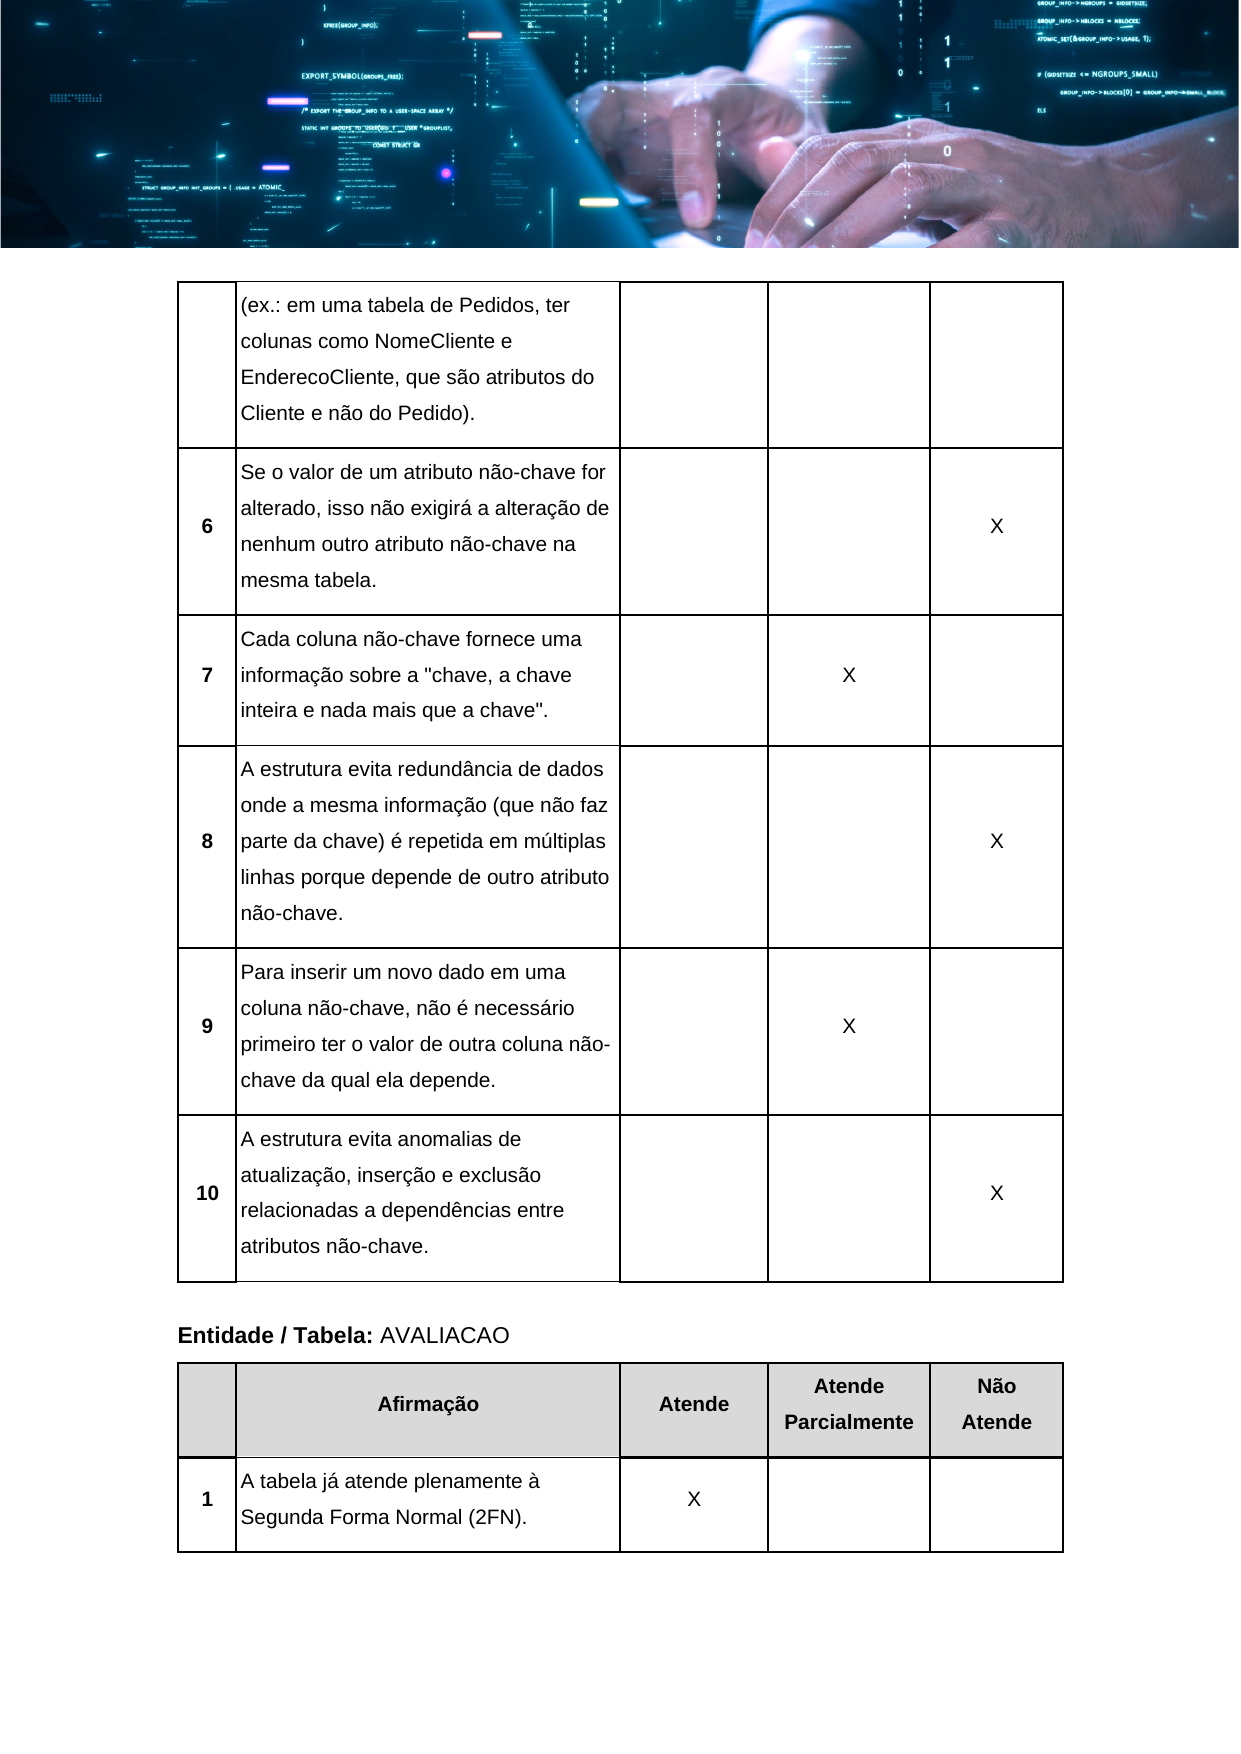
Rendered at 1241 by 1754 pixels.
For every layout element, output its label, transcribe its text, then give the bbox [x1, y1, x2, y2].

picture [1060, 19, 1071, 23]
picture [1081, 80, 1107, 87]
picture [1062, 36, 1095, 42]
text Entidade / Tabela: AVALIACAO [177, 1322, 1063, 1348]
picture [568, 0, 1239, 248]
picture [132, 210, 148, 218]
picture [217, 154, 225, 159]
table_cell [931, 616, 1062, 745]
table_cell Cada coluna não-chave fornece uma informação sobre a "chave, a chave inteira e nada mais que a chave". [237, 616, 619, 745]
picture [148, 192, 270, 248]
table_cell [769, 1459, 929, 1551]
table_cell X [621, 1459, 767, 1551]
table_cell A estrutura evita redundância de dados onde a mesma informação (que não faz parte da chave) é repetida em múltiplas linhas porque depende de outro atributo não-chave. [237, 746, 619, 947]
picture [557, 219, 611, 248]
table_header [179, 1364, 235, 1456]
table_cell A tabela já atende plenamente à Segunda Forma Normal (2FN). [237, 1458, 619, 1551]
table_cell X [931, 449, 1062, 614]
picture [1166, 90, 1203, 95]
picture [1081, 19, 1103, 23]
picture [1104, 90, 1132, 95]
table_cell 6 [179, 449, 235, 614]
table_cell [621, 1116, 767, 1281]
picture [1042, 0, 1239, 108]
picture [517, 233, 545, 248]
picture [1133, 2, 1146, 6]
picture [1038, 19, 1054, 23]
table_cell X [931, 747, 1062, 947]
table_cell [769, 283, 929, 447]
picture [1115, 19, 1139, 23]
table_cell 1 [179, 1459, 235, 1551]
picture [1006, 27, 1040, 70]
table_header Atende Parcialmente [769, 1364, 929, 1456]
picture [1121, 37, 1139, 41]
table_cell [769, 747, 929, 947]
picture [683, 23, 697, 33]
table_cell 9 [179, 949, 235, 1114]
picture [606, 222, 613, 231]
picture [1038, 32, 1056, 41]
picture [538, 47, 570, 86]
table_cell X [769, 616, 929, 745]
table_header Não Atende [931, 1364, 1062, 1456]
table_cell [931, 283, 1062, 447]
table_cell X [769, 949, 929, 1114]
picture [0, 0, 588, 248]
picture [1045, 73, 1075, 77]
table_cell [621, 949, 767, 1114]
picture [508, 210, 523, 227]
table_header Atende [621, 1364, 767, 1456]
table_cell Se o valor de um atributo não-chave for alterado, isso não exigirá a alteração de nenhum outro atributo não-chave na mesma tabela. [237, 449, 619, 614]
table_cell [621, 449, 767, 614]
table_cell A estrutura evita anomalias de atualização, inserção e exclusão relacionadas a dependências entre atributos não-chave. [237, 1116, 619, 1281]
table_cell X [931, 1116, 1062, 1281]
picture [468, 31, 502, 40]
table_cell Para inserir um novo dado em uma coluna não-chave, não é necessário primeiro ter o valor de outra coluna não-chave da qual ela depende. [237, 949, 619, 1114]
picture [519, 224, 524, 233]
picture [1110, 72, 1127, 77]
picture [466, 2, 506, 26]
picture [1093, 72, 1106, 77]
table_cell [769, 449, 929, 614]
picture [1207, 91, 1225, 95]
table_cell [621, 616, 767, 745]
picture [976, 52, 1004, 85]
table_cell 8 [179, 747, 235, 947]
table_cell [179, 283, 235, 447]
table_cell [621, 283, 767, 447]
table_cell 10 [179, 1116, 235, 1281]
table_cell (ex.: em uma tabela de Pedidos, ter colunas como NomeCliente e EnderecoCliente, que são atributos do Cliente e não do Pedido). [237, 282, 619, 447]
picture [534, 225, 544, 231]
table_cell [769, 1116, 929, 1281]
picture [1133, 72, 1149, 76]
table_cell 7 [179, 616, 235, 745]
table_cell [621, 747, 767, 947]
picture [579, 197, 619, 209]
table_header Afirmação [237, 1364, 619, 1456]
table_cell [931, 1459, 1062, 1551]
picture [1211, 99, 1223, 109]
table_cell [931, 949, 1062, 1114]
picture [697, 48, 706, 62]
